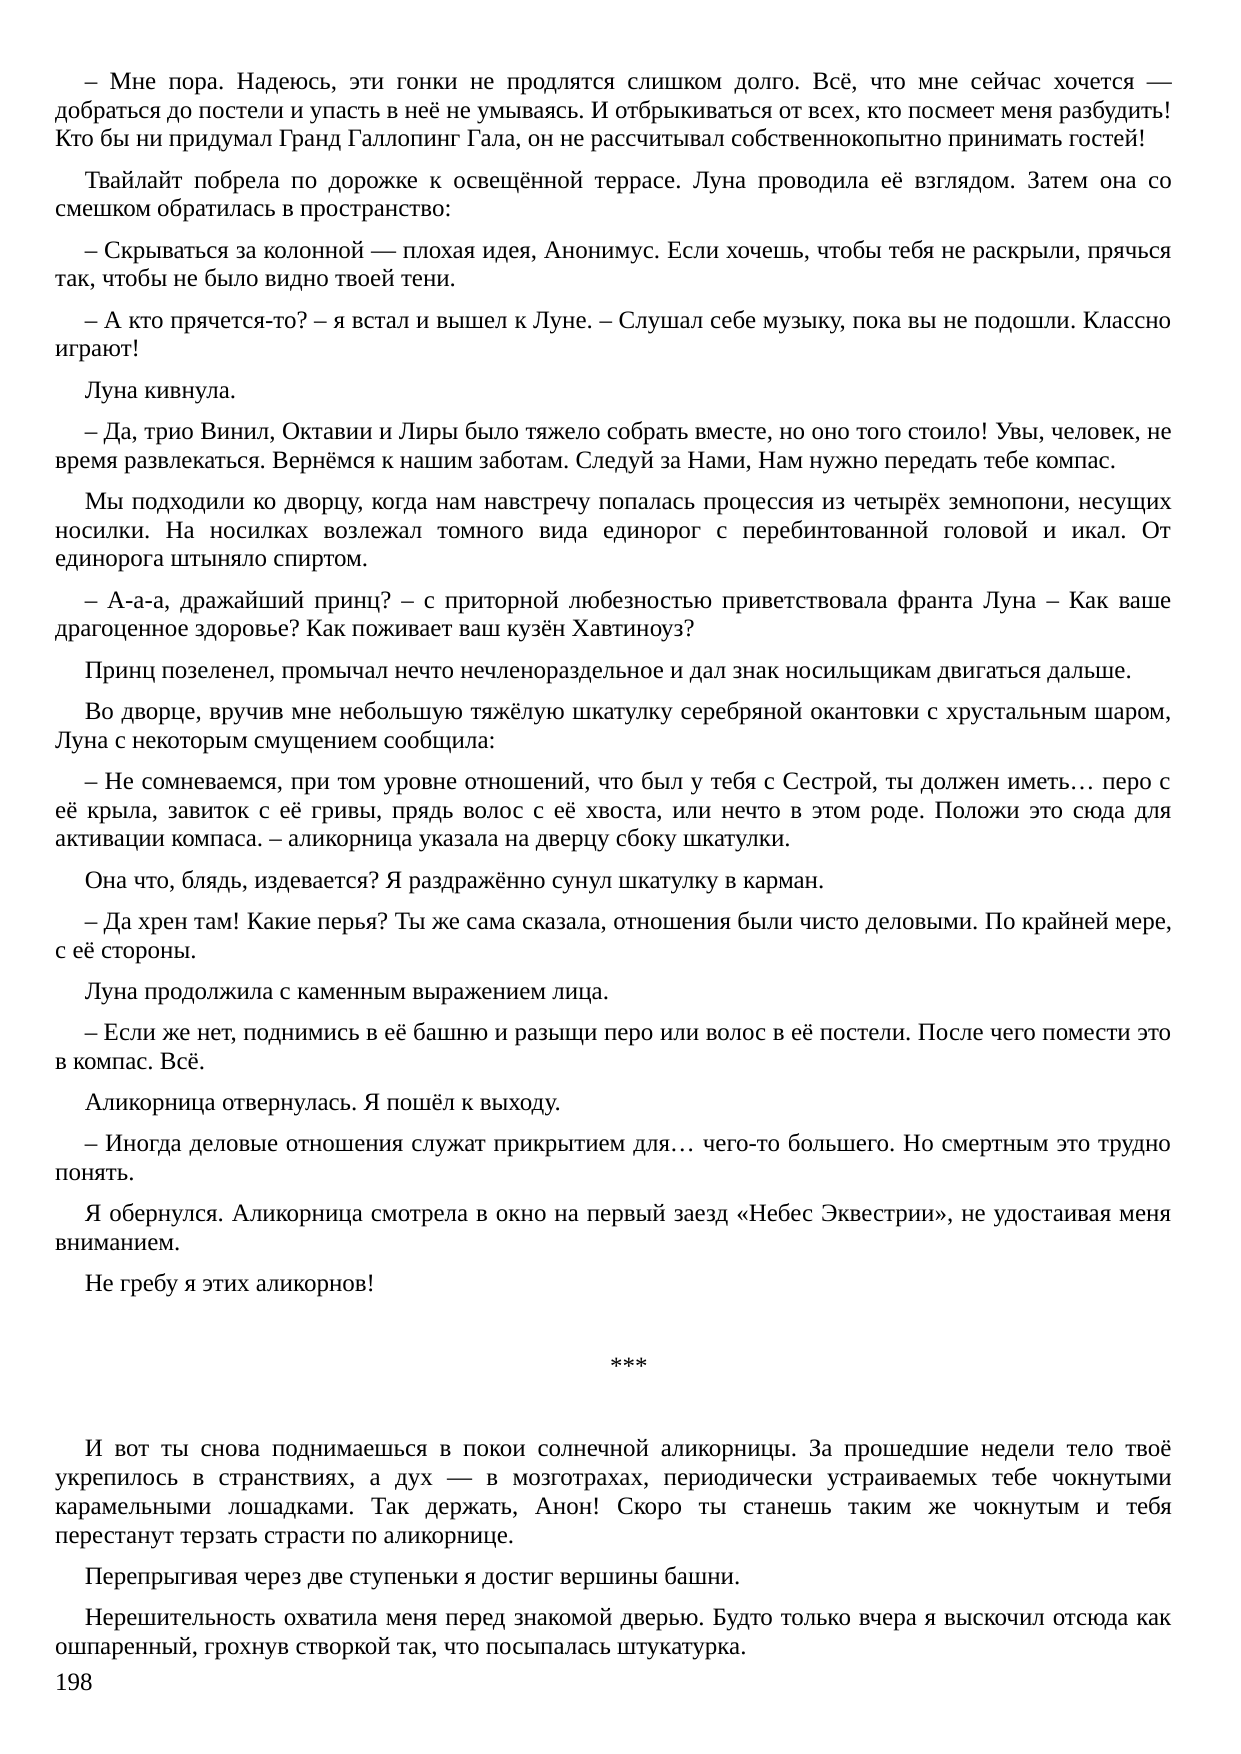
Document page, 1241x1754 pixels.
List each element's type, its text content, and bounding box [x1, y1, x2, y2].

text И вот ты снова поднимаешься в покои солнечной аликорницы. За прошедшие недели тело твоё укрепилось в странствиях, а дух — в мозготрахах, периодически устраиваемых тебе чокнутыми карамельными лошадками. Так держать, Анон! Скоро ты станешь таким же чокнутым и тебя перестанут терзать страсти по аликорнице. [55, 1433, 1173, 1548]
text Луна кивнула. [55, 375, 1173, 403]
text – Иногда деловые отношения служат прикрытием для… чего-то большего. Но смертным это трудно понять. [55, 1128, 1173, 1186]
text Я обернулся. Аликорница смотрела в окно на первый заезд «Небес Эквестрии», не удостаивая меня вниманием. [55, 1198, 1173, 1256]
text – Если же нет, поднимись в её башню и разыщи перо или волос в её постели. После чего помести это в компас. Всё. [55, 1017, 1173, 1075]
text Мы подходили ко дворцу, когда нам навстречу попалась процессия из четырёх земнопони, несущих носилки. На носилках возлежал томного вида единорог с перебинтованной головой и икал. От единорога штыняло спиртом. [55, 486, 1173, 572]
text *** [55, 1351, 1173, 1380]
text – Да, трио Винил, Октавии и Лиры было тяжело собрать вместе, но оно того стоило! Увы, человек, не время развлекаться. Вернёмся к нашим заботам. Следуй за Нами, Нам нужно передать тебе компас. [55, 416, 1173, 473]
text – А-а-а, дражайший принц? – с приторной любезностью приветствовала франта Луна – Как ваше драгоценное здоровье? Как поживает ваш кузён Хавтиноуз? [55, 585, 1173, 642]
text Не гребу я этих аликорнов! [55, 1268, 1173, 1297]
text Принц позеленел, промычал нечто нечленораздельное и дал знак носильщикам двигаться дальше. [55, 655, 1173, 683]
text – Да хрен там! Какие перья? Ты же сама сказала, отношения были чисто деловыми. По крайней мере, с её стороны. [55, 906, 1173, 963]
text Аликорница отвернулась. Я пошёл к выходу. [55, 1087, 1173, 1116]
text Во дворце, вручив мне небольшую тяжёлую шкатулку серебряной окантовки с хрустальным шаром, Луна с некоторым смущением сообщила: [55, 696, 1173, 753]
text – Скрываться за колонной — плохая идея, Анонимус. Если хочешь, чтобы тебя не раскрыли, прячься так, чтобы не было видно твоей тени. [55, 235, 1173, 292]
text – Не сомневаемся, при том уровне отношений, что был у тебя с Сестрой, ты должен иметь… перо с её крыла, завиток с её гривы, прядь волос с её хвоста, или нечто в этом роде. Положи это сюда для активации компаса. – аликорница указала на дверцу сбоку шкатулки. [55, 766, 1173, 852]
text Перепрыгивая через две ступеньки я достиг вершины башни. [55, 1561, 1173, 1590]
text – А кто прячется-то? – я встал и вышел к Луне. – Слушал себе музыку, пока вы не подошли. Классно играют! [55, 305, 1173, 362]
text Нерешительность охватила меня перед знакомой дверью. Будто только вчера я выскочил отсюда как ошпаренный, грохнув створкой так, что посыпалась штукатурка. [55, 1602, 1173, 1660]
text – Мне пора. Надеюсь, эти гонки не продлятся слишком долго. Всё, что мне сейчас хочется — добраться до постели и упасть в неё не умываясь. И отбрыкиваться от всех, кто посмеет меня разбудить! Кто бы ни придумал Гранд Галлопинг Гала, он не рассчитывал собственнокопытно принимать гостей! [55, 66, 1173, 152]
text Луна продолжила с каменным выражением лица. [55, 976, 1173, 1005]
text Твайлайт побрела по дорожке к освещённой террасе. Луна проводила её взглядом. Затем она со смешком обратилась в пространство: [55, 165, 1173, 222]
text Она что, блядь, издевается? Я раздражённо сунул шкатулку в карман. [55, 865, 1173, 893]
